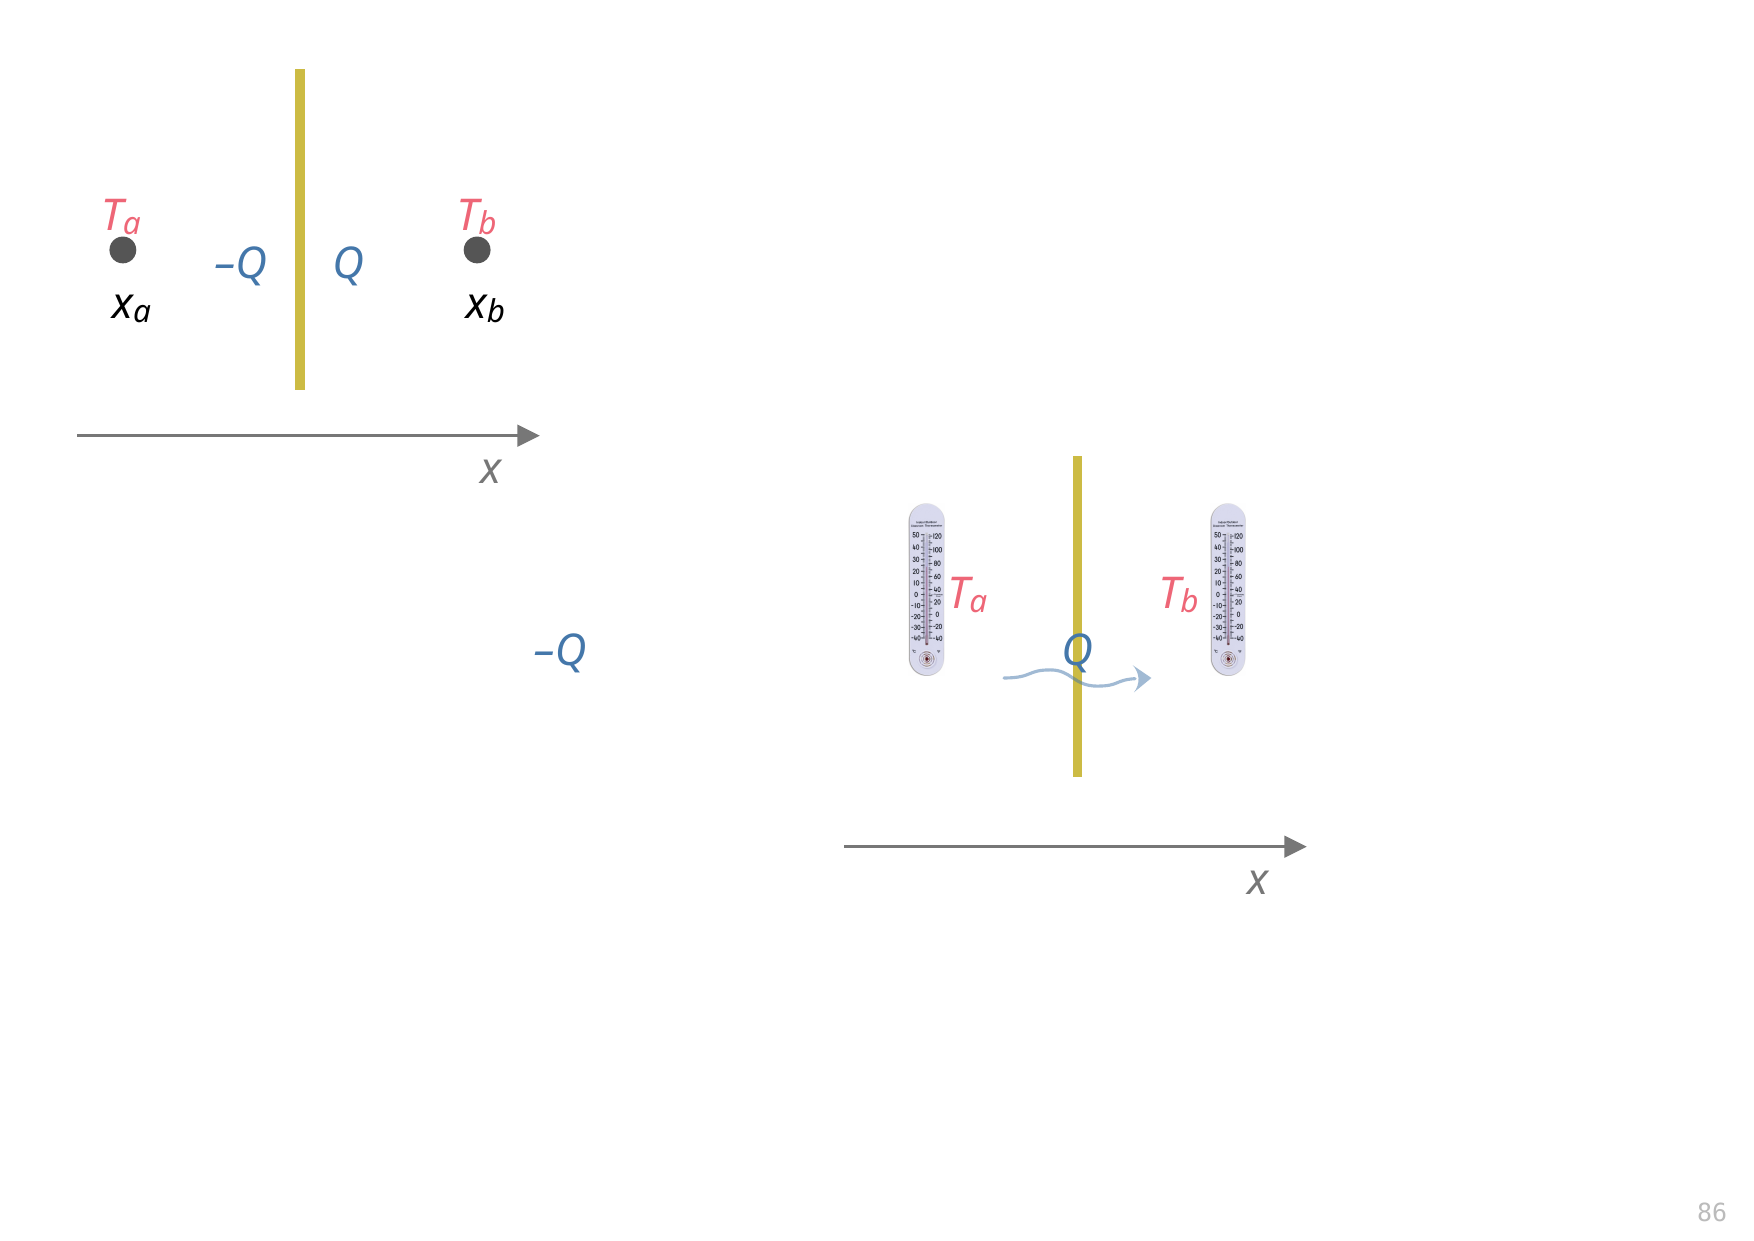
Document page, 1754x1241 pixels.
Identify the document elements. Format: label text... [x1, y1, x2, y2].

text_box Tb [1143, 543, 1210, 613]
picture [908, 503, 945, 676]
text_box xb [450, 252, 518, 322]
text_box –Q [518, 611, 605, 670]
text_box [109, 236, 137, 252]
text_box Q [1046, 611, 1111, 670]
text_box –Q [199, 223, 286, 283]
text_box [463, 236, 491, 252]
text_box Ta [86, 164, 157, 234]
text_box Tb [441, 164, 513, 234]
text_box Q [317, 223, 382, 283]
text_box Ta [945, 543, 1004, 613]
picture [1210, 503, 1246, 676]
text_box xa [97, 252, 163, 322]
text_box x [465, 429, 518, 488]
text_box x [1232, 840, 1285, 899]
